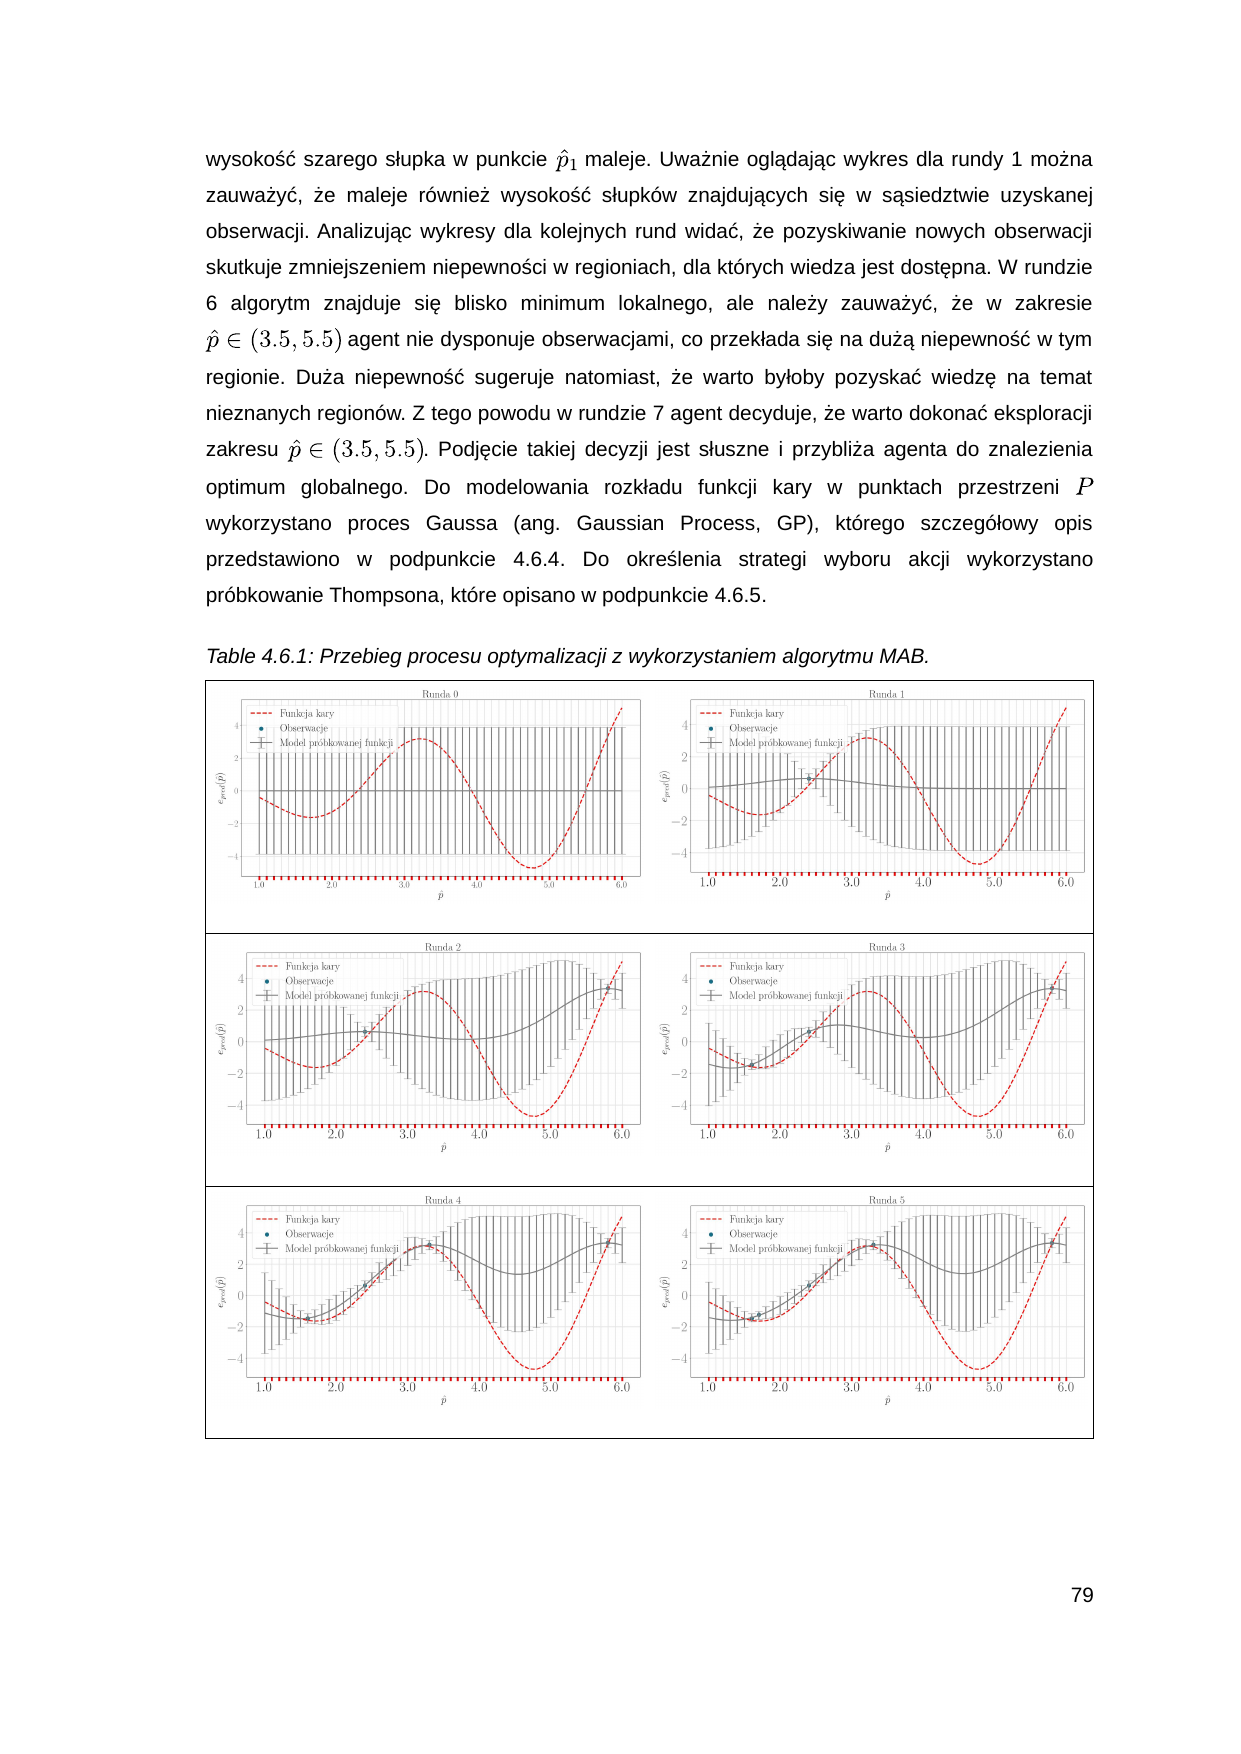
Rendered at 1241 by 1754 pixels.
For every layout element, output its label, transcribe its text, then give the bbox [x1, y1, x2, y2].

table_header [206, 681, 649, 933]
picture [655, 687, 1088, 904]
table_cell [650, 1187, 1093, 1438]
picture [211, 687, 644, 904]
picture [211, 939, 644, 1156]
text wysokość szarego słupka w punkcie maleje. Uważnie oglądając wykres dla rundy 1 można zauważyć, że maleje również wysokość słupków znajdujących się w sąsiedztwie uzyskanej obserwacji. Analizując wykresy dla kolejnych rund widać, że pozyskiwanie nowych obserwacji skutkuje zmniejszeniem niepewności w regioniach, dla których wiedza jest dostępna. W rundzie 6 algorytm znajduje się blisko minimum lokalnego, ale należy zauważyć, że w zakresie agent nie dysponuje obserwacjami, co przekłada się na dużą niepewność w tym regionie. Duża niepewność sugeruje natomiast, że warto byłoby pozyskać wiedzę na temat nieznanych regionów. Z tego powodu w rundzie 7 agent decyduje, że warto dokonać eksploracji zakresu . Podjęcie takiej decyzji jest słuszne i przybliża agenta do znalezienia optimum globalnego. Do modelowania rozkładu funkcji kary w punktach przestrzeni wykorzystano proces Gaussa (ang. Gaussian Process, GP), którego szczegółowy opis przedstawiono w podpunkcie 4.6.4. Do określenia strategi wyboru akcji wykorzystano próbkowanie Thompsona, które opisano w podpunkcie 4.6.5. [206, 147, 1093, 607]
table_cell [206, 1187, 649, 1438]
picture [211, 1192, 644, 1409]
table_cell [206, 934, 649, 1186]
picture [655, 939, 1088, 1156]
table_header [650, 681, 1093, 933]
text Table 4.6.1: Przebieg procesu optymalizacji z wykorzystaniem algorytmu MAB. [206, 644, 1093, 668]
table_cell [650, 934, 1093, 1186]
picture [655, 1192, 1088, 1409]
